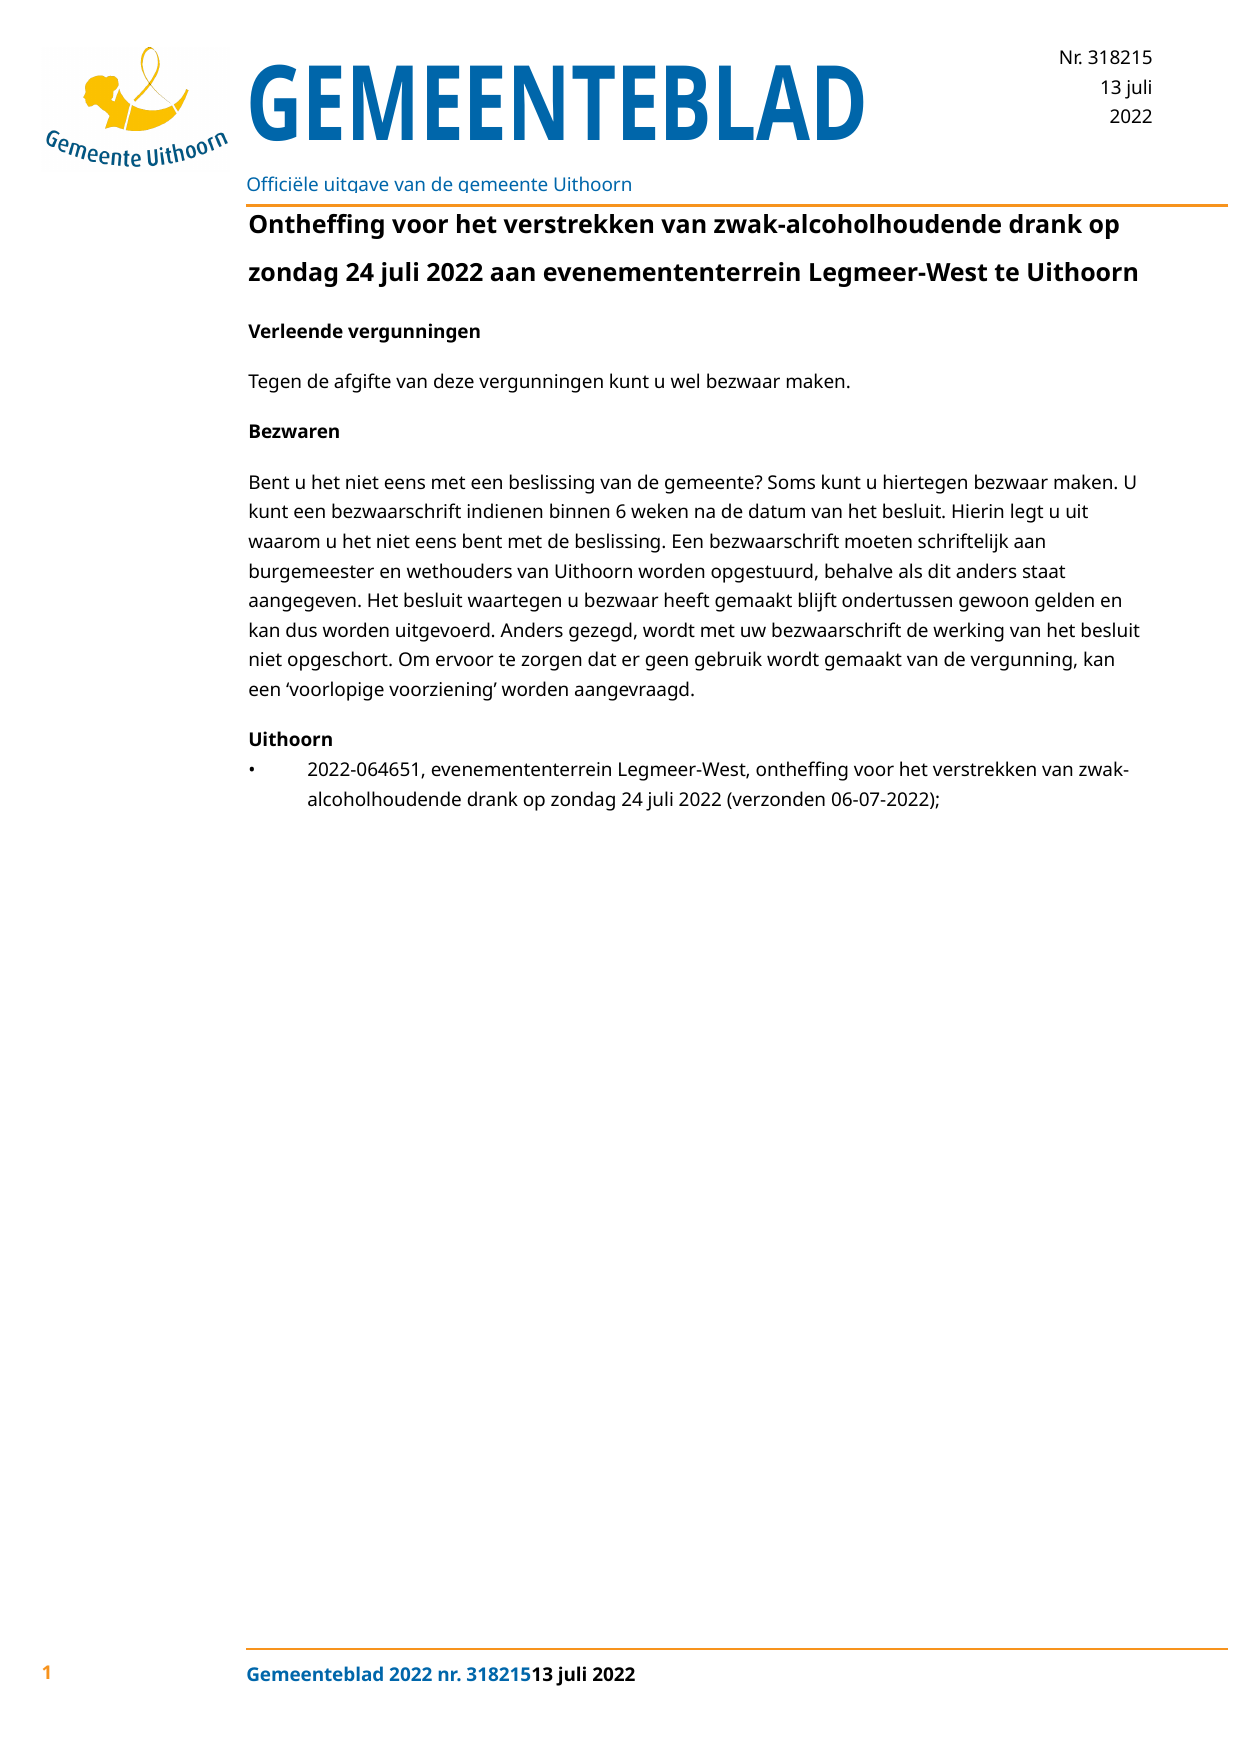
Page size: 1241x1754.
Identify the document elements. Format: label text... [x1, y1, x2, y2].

text Tegen de afgifte van deze vergunningen kunt u wel bezwaar maken. [248, 368, 1152, 394]
picture [41, 47, 231, 172]
text Verleende vergunningen [248, 318, 1152, 344]
list 2022-064651, evenemententerrein Legmeer-West, ontheffing voor het verstrekken van zwak-alcoholhoudende drank op zondag 24 juli 2022 (verzonden 06-07-2022); [248, 756, 1152, 812]
text Bezwaren [248, 419, 1152, 444]
text Ontheffing voor het verstrekken van zwak-alcoholhoudende drank op zondag 24 juli 2022 aan evenemententerrein Legmeer-West te Uithoorn [248, 207, 1152, 288]
text Bent u het niet eens met een beslissing van de gemeente? Soms kunt u hiertegen bezwaar maken. U kunt een bezwaarschrift indienen binnen 6 weken na de datum van het besluit. Hierin legt u uit waarom u het niet eens bent met de beslissing. Een bezwaarschrift moeten schriftelijk aan burgemeester en wethouders van Uithoorn worden opgestuurd, behalve als dit anders staat aangegeven. Het besluit waartegen u bezwaar heeft gemaakt blijft ondertussen gewoon gelden en kan dus worden uitgevoerd. Anders gezegd, wordt met uw bezwaarschrift de werking van het besluit niet opgeschort. Om ervoor te zorgen dat er geen gebruik wordt gemaakt van de vergunning, kan een ‘voorlopige voorziening’ worden aangevraagd. [248, 469, 1152, 702]
text Uithoorn [248, 727, 1152, 752]
